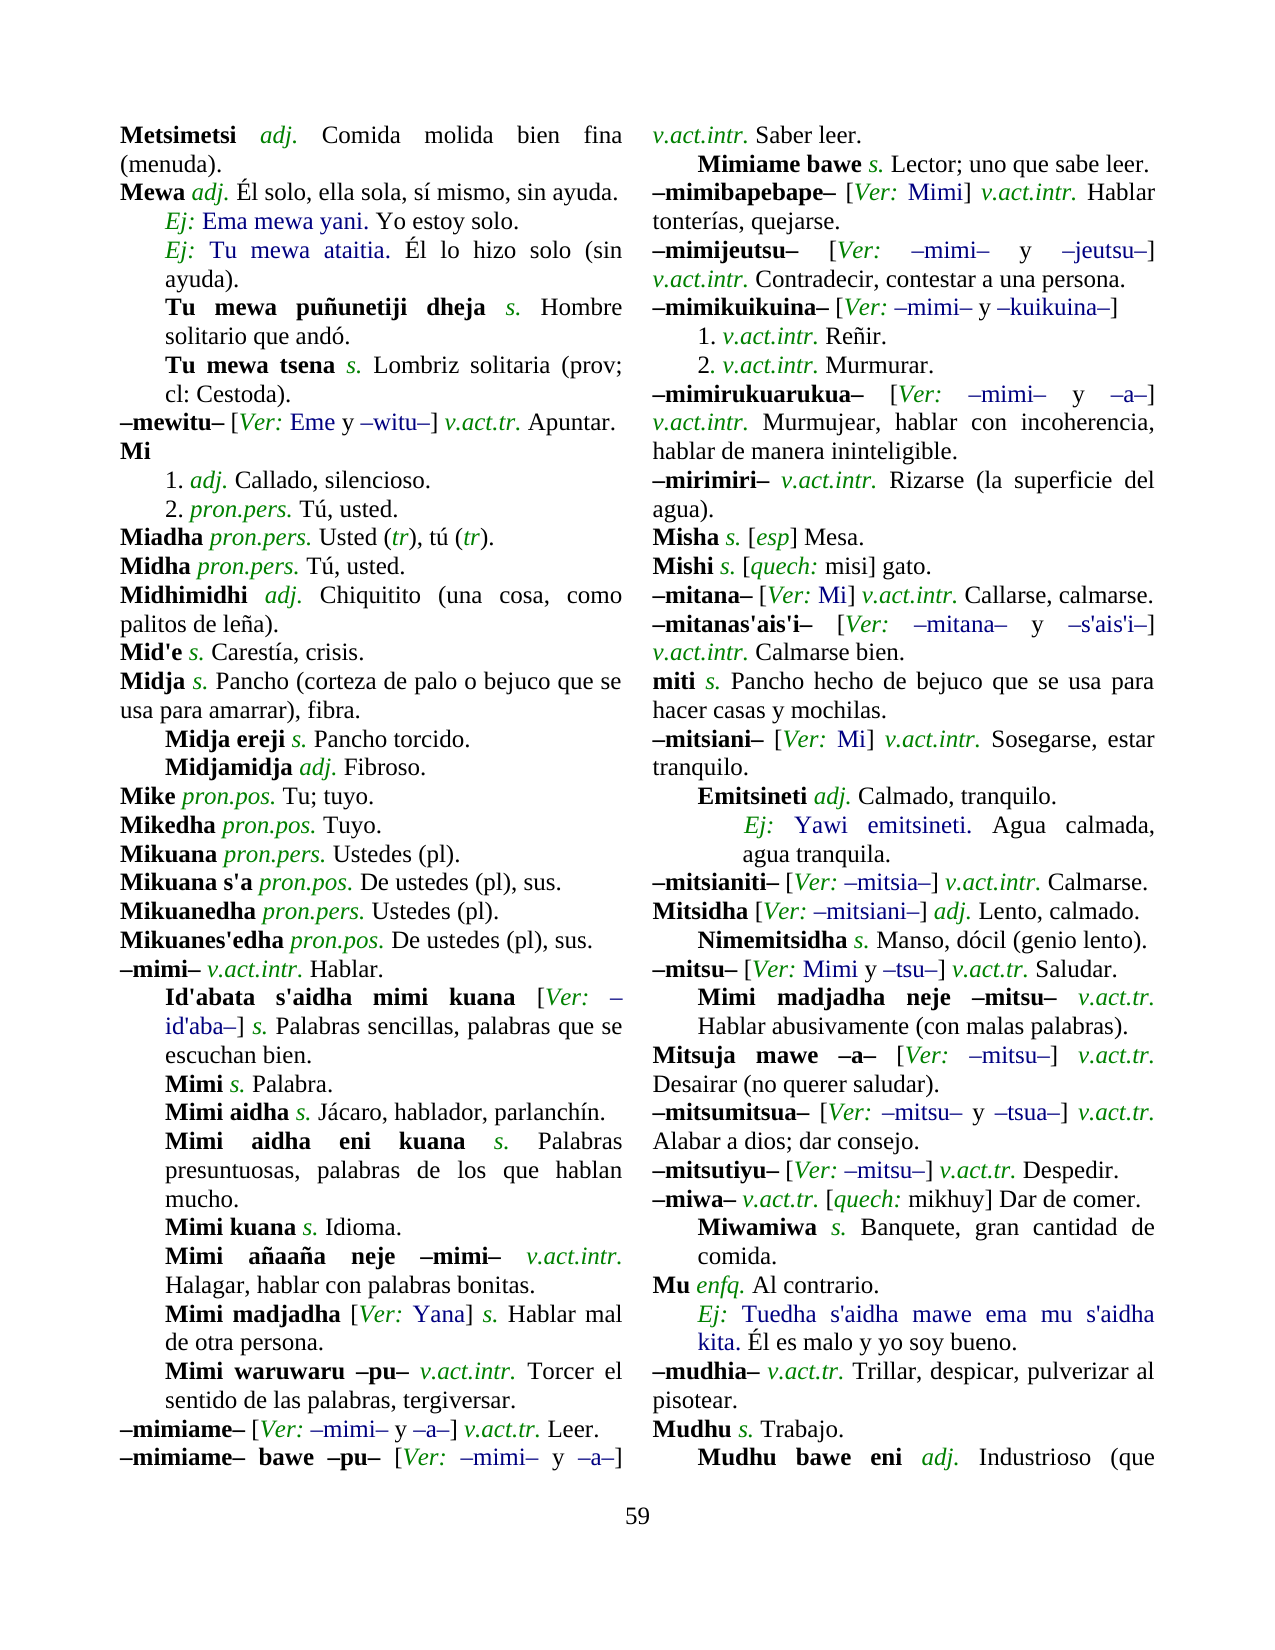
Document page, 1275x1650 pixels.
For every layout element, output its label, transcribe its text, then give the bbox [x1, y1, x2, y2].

text –mimibapebape– [Ver: Mimi] v.act.intr. Hablar tonterías, quejarse. [652, 177, 1155, 235]
text Ej: Yawi emitsineti. Agua calmada, agua tranquila. [652, 810, 1155, 867]
text Midjamidja adj. Fibroso. [120, 752, 622, 781]
text Midha pron.pers. Tú, usted. [120, 551, 622, 580]
text Mike pron.pos. Tu; tuyo. [120, 781, 622, 810]
text –mudhia– v.act.tr. Trillar, despicar, pulverizar al pisotear. [652, 1356, 1155, 1414]
text v.act.intr. Saber leer. [652, 120, 1155, 149]
text Mikuana pron.pers. Ustedes (pl). [120, 839, 622, 867]
text 1. adj. Callado, silencioso. [120, 465, 622, 494]
text Mitsuja mawe –a– [Ver: –mitsu–] v.act.tr. Desairar (no querer saludar). [652, 1040, 1155, 1097]
text Mu enfq. Al contrario. [652, 1270, 1155, 1299]
text 2. pron.pers. Tú, usted. [120, 494, 622, 522]
text Mishi s. [quech: misi] gato. [652, 551, 1155, 580]
text –mitsumitsua– [Ver: –mitsu– y –tsua–] v.act.tr. Alabar a dios; dar consejo. [652, 1097, 1155, 1155]
text Ej: Ema mewa yani. Yo estoy solo. [120, 206, 622, 235]
text Mimi añaaña neje –mimi– v.act.intr. Halagar, hablar con palabras bonitas. [120, 1241, 622, 1299]
text Ej: Tu mewa ataitia. Él lo hizo solo (sin ayuda). [120, 235, 622, 292]
text Mimi aidha eni kuana s. Palabras presuntuosas, palabras de los que hablan mucho. [120, 1126, 622, 1212]
text –mimijeutsu– [Ver: –mimi– y –jeutsu–] v.act.intr. Contradecir, contestar a una persona. [652, 235, 1155, 292]
text –mimirukuarukua– [Ver: –mimi– y –a–] v.act.intr. Murmujear, hablar con incoherencia, hablar de manera ininteligible. [652, 379, 1155, 465]
text Mimi madjadha [Ver: Yana] s. Hablar mal de otra persona. [120, 1299, 622, 1356]
text Tu mewa puñunetiji dheja s. Hombre solitario que andó. [120, 292, 622, 350]
text Mikuanedha pron.pers. Ustedes (pl). [120, 896, 622, 925]
text Id'abata s'aidha mimi kuana [Ver: –id'aba–] s. Palabras sencillas, palabras que se escuchan bien. [120, 982, 622, 1069]
text Nimemitsidha s. Manso, dócil (genio lento). [652, 925, 1155, 954]
text Mikuana s'a pron.pos. De ustedes (pl), sus. [120, 867, 622, 896]
text Tu mewa tsena s. Lombriz solitaria (prov; cl: Cestoda). [120, 350, 622, 407]
text Mid'e s. Carestía, crisis. [120, 637, 622, 666]
text –mewitu– [Ver: Eme y –witu–] v.act.tr. Apuntar. [120, 407, 622, 436]
text Midja s. Pancho (corteza de palo o bejuco que se usa para amarrar), fibra. [120, 666, 622, 724]
text miti s. Pancho hecho de bejuco que se usa para hacer casas y mochilas. [652, 666, 1155, 724]
text Midja ereji s. Pancho torcido. [120, 724, 622, 752]
text –mitsutiyu– [Ver: –mitsu–] v.act.tr. Despedir. [652, 1155, 1155, 1184]
text Mikedha pron.pos. Tuyo. [120, 810, 622, 839]
text –mitana– [Ver: Mi] v.act.intr. Callarse, calmarse. [652, 580, 1155, 609]
text Mewa adj. Él solo, ella sola, sí mismo, sin ayuda. [120, 177, 622, 206]
text –mitsianiti– [Ver: –mitsia–] v.act.intr. Calmarse. [652, 867, 1155, 896]
text Metsimetsi adj. Comida molida bien fina (menuda). [120, 120, 622, 177]
text –mimikuikuina– [Ver: –mimi– y –kuikuina–] [652, 292, 1155, 321]
text –mirimiri– v.act.intr. Rizarse (la superficie del agua). [652, 465, 1155, 522]
text –mitsiani– [Ver: Mi] v.act.intr. Sosegarse, estar tranquilo. [652, 724, 1155, 781]
text Mi [120, 436, 622, 465]
text 2. v.act.intr. Murmurar. [652, 350, 1155, 379]
text Miadha pron.pers. Usted (tr), tú (tr). [120, 522, 622, 551]
text 1. v.act.intr. Reñir. [652, 321, 1155, 350]
text Mimi waruwaru –pu– v.act.intr. Torcer el sentido de las palabras, tergiversar. [120, 1356, 622, 1414]
text Mikuanes'edha pron.pos. De ustedes (pl), sus. [120, 925, 622, 954]
text Mudhu bawe eni adj. Industrioso (que [652, 1442, 1155, 1471]
text –mimiame– [Ver: –mimi– y –a–] v.act.tr. Leer. [120, 1414, 622, 1442]
text –miwa– v.act.tr. [quech: mikhuy] Dar de comer. [652, 1184, 1155, 1212]
text Mimiame bawe s. Lector; uno que sabe leer. [652, 149, 1155, 177]
text Ej: Tuedha s'aidha mawe ema mu s'aidha kita. Él es malo y yo soy bueno. [652, 1299, 1155, 1356]
text Mudhu s. Trabajo. [652, 1414, 1155, 1442]
text Mimi aidha s. Jácaro, hablador, parlanchín. [120, 1097, 622, 1126]
text Misha s. [esp] Mesa. [652, 522, 1155, 551]
text Mimi s. Palabra. [120, 1069, 622, 1097]
text –mimi– v.act.intr. Hablar. [120, 954, 622, 982]
text Mimi madjadha neje –mitsu– v.act.tr. Hablar abusivamente (con malas palabras). [652, 982, 1155, 1040]
text Miwamiwa s. Banquete, gran cantidad de comida. [652, 1212, 1155, 1270]
text –mitanas'ais'i– [Ver: –mitana– y –s'ais'i–] v.act.intr. Calmarse bien. [652, 609, 1155, 666]
text –mimiame– bawe –pu– [Ver: –mimi– y –a–] [120, 1442, 622, 1471]
text Midhimidhi adj. Chiquitito (una cosa, como palitos de leña). [120, 580, 622, 637]
text Mimi kuana s. Idioma. [120, 1212, 622, 1241]
text Emitsineti adj. Calmado, tranquilo. [652, 781, 1155, 810]
text –mitsu– [Ver: Mimi y –tsu–] v.act.tr. Saludar. [652, 954, 1155, 982]
text Mitsidha [Ver: –mitsiani–] adj. Lento, calmado. [652, 896, 1155, 925]
